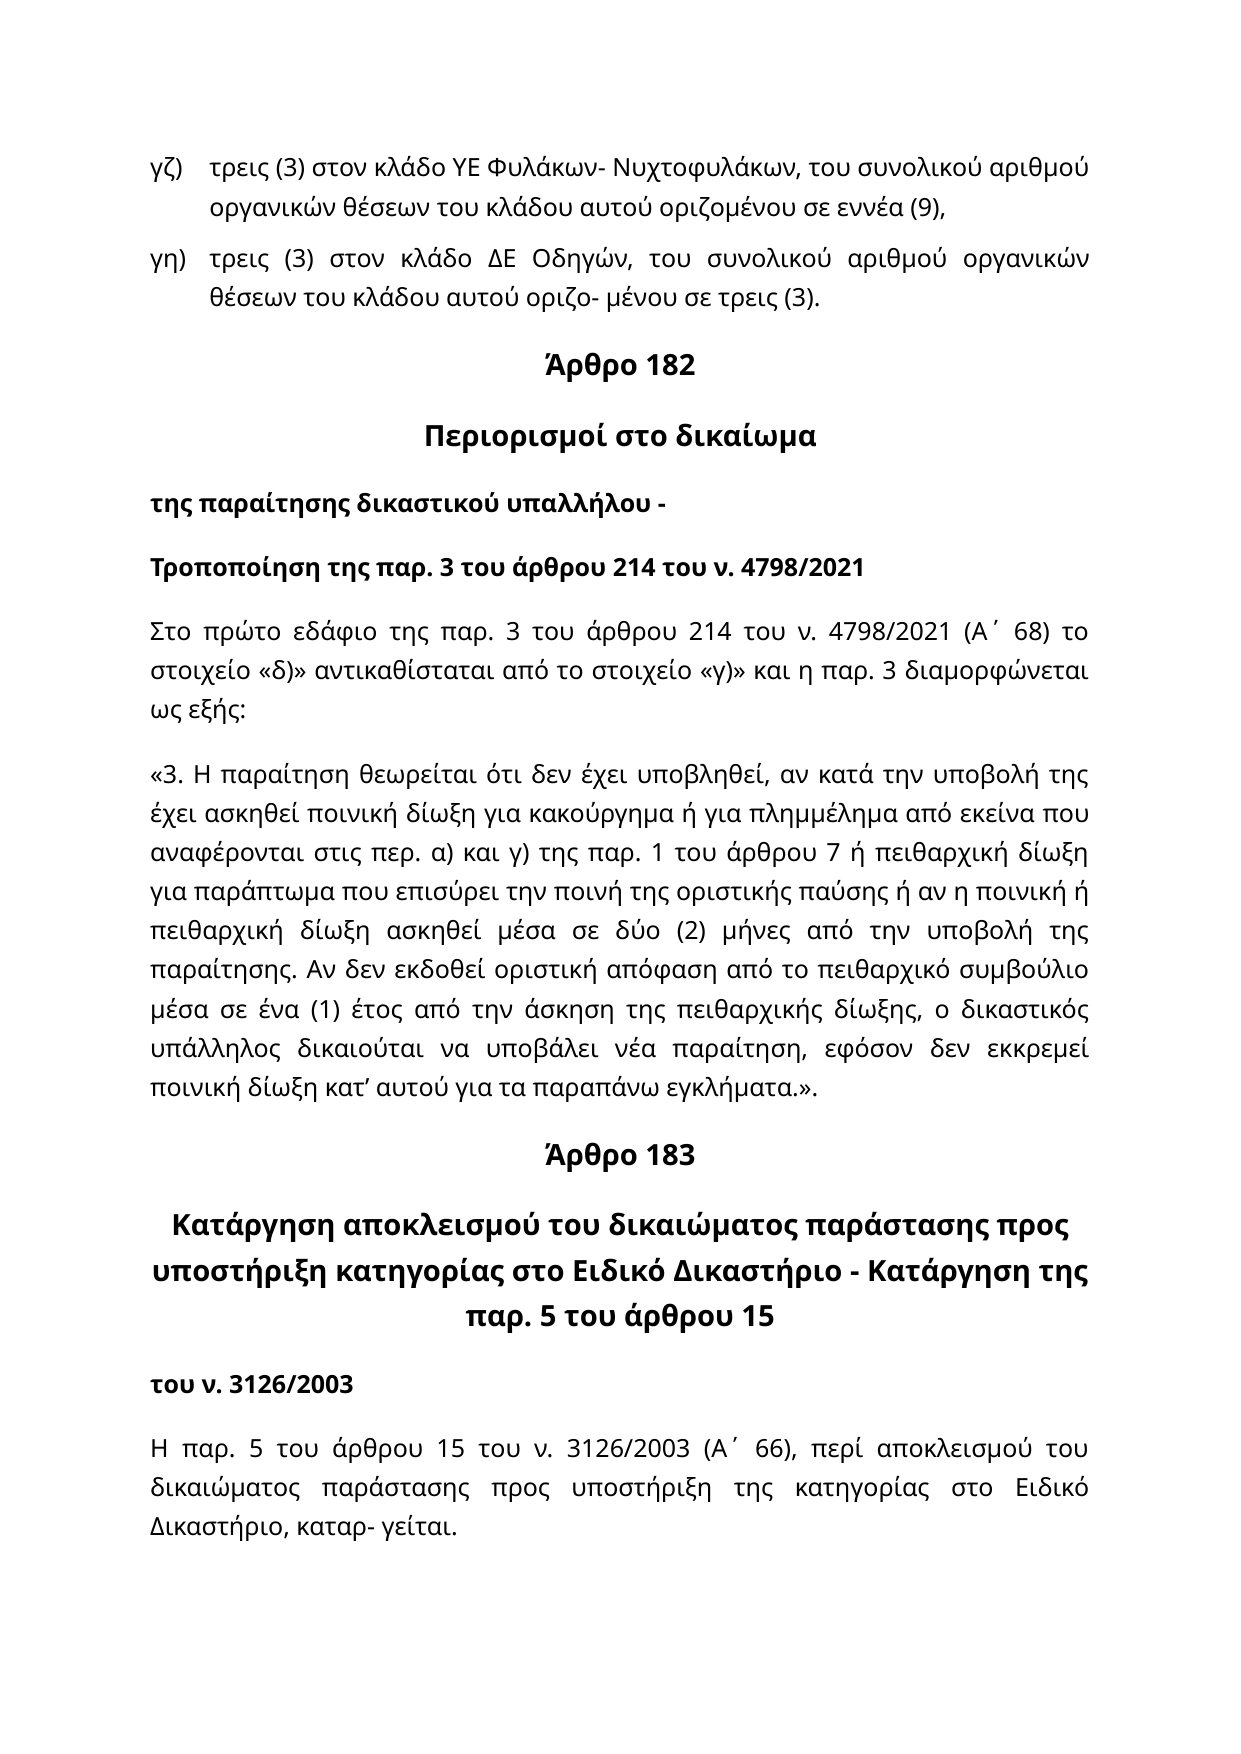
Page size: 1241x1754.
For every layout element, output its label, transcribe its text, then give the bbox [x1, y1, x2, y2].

text της παραίτησης δικαστικού υπαλλήλου - [150, 485, 1090, 519]
subtitle Άρθρο 182 [150, 344, 1090, 384]
text Η παρ. 5 του άρθρου 15 του ν. 3126/2003 (Α΄ 66), περί αποκλεισμού του δικαιώματος παράστασης προς υποστήριξη της κατηγορίας στο Ειδικό Δικαστήριο, καταρ- γείται. [150, 1430, 1090, 1543]
text «3. Η παραίτηση θεωρείται ότι δεν έχει υποβληθεί, αν κατά την υποβολή της έχει ασκηθεί ποινική δίωξη για κακούργημα ή για πλημμέλημα από εκείνα που αναφέρονται στις περ. α) και γ) της παρ. 1 του άρθρου 7 ή πειθαρχική δίωξη για παράπτωμα που επισύρει την ποινή της οριστικής παύσης ή αν η ποινική ή πειθαρχική δίωξη ασκηθεί μέσα σε δύο (2) μήνες από την υποβολή της παραίτησης. Αν δεν εκδοθεί οριστική απόφαση από το πειθαρχικό συμβούλιο μέσα σε ένα (1) έτος από την άσκηση της πειθαρχικής δίωξης, ο δικαστικός υπάλληλος δικαιούται να υποβάλει νέα παραίτηση, εφόσον δεν εκκρεμεί ποινική δίωξη κατ’ αυτού για τα παραπάνω εγκλήματα.». [150, 756, 1090, 1104]
list γζ) τρεις (3) στον κλάδο ΥΕ Φυλάκων- Νυχτοφυλάκων, του συνολικού αριθμού οργανικών θέσεων του κλάδου αυτού οριζομένου σε εννέα (9), [150, 150, 1090, 223]
subtitle Περιορισμοί στο δικαίωμα [150, 415, 1090, 454]
text Τροποποίηση της παρ. 3 του άρθρου 214 του ν. 4798/2021 [150, 549, 1090, 584]
subtitle Κατάργηση αποκλεισμού του δικαιώματος παράστασης προς υποστήριξη κατηγορίας στο Ειδικό Δικαστήριο - Κατάργηση της παρ. 5 του άρθρου 15 [150, 1204, 1090, 1335]
subtitle Άρθρο 183 [150, 1134, 1090, 1173]
text του ν. 3126/2003 [150, 1366, 1090, 1400]
text Στο πρώτο εδάφιο της παρ. 3 του άρθρου 214 του ν. 4798/2021 (Α΄ 68) το στοιχείο «δ)» αντικαθίσταται από το στοιχείο «γ)» και η παρ. 3 διαμορφώνεται ως εξής: [150, 614, 1090, 726]
list γη) τρεις (3) στον κλάδο ΔΕ Οδηγών, του συνολικού αριθμού οργανικών θέσεων του κλάδου αυτού οριζο- μένου σε τρεις (3). [150, 241, 1090, 314]
